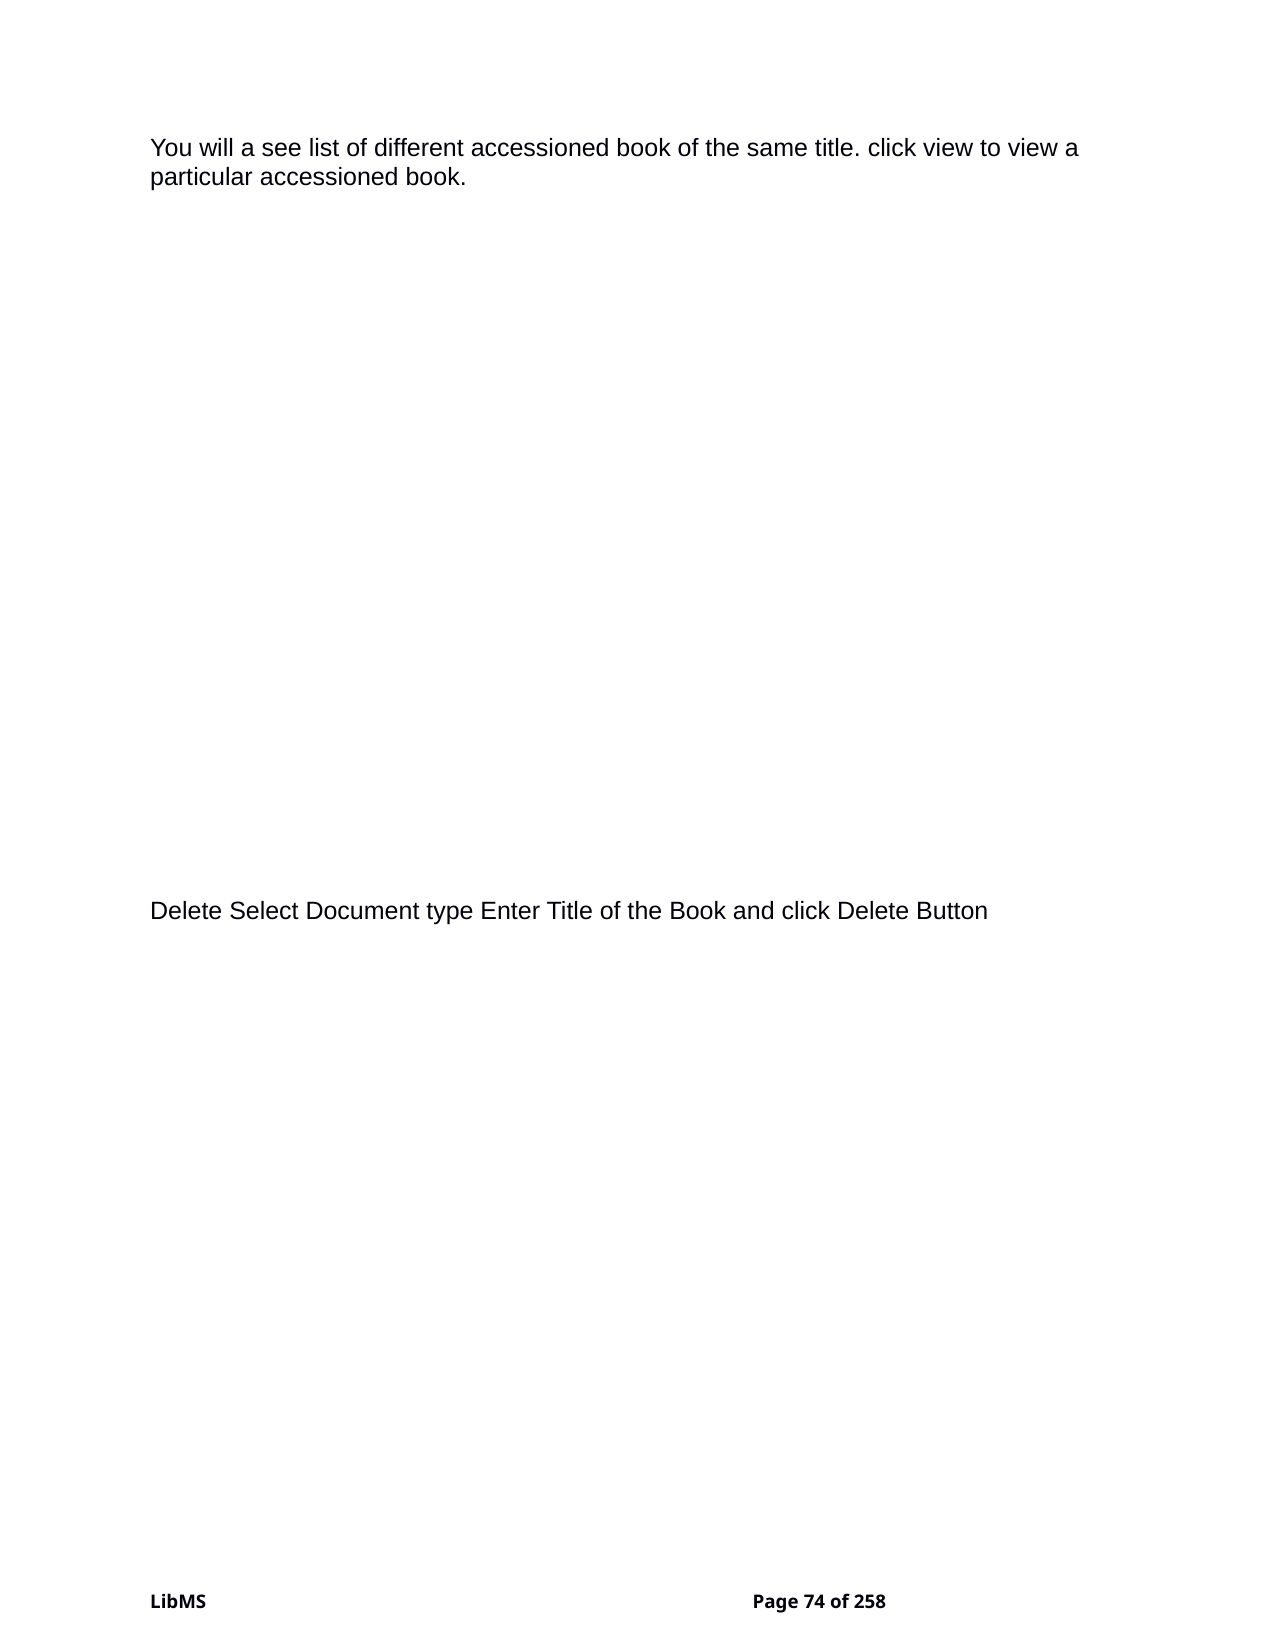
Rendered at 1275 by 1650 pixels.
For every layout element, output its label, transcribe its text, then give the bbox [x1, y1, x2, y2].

text You will a see list of different accessioned book of the same title. click view to view a particular accessioned book. Delete Select Document type Enter Title of the Book and click Delete Button [150, 133, 1125, 1527]
